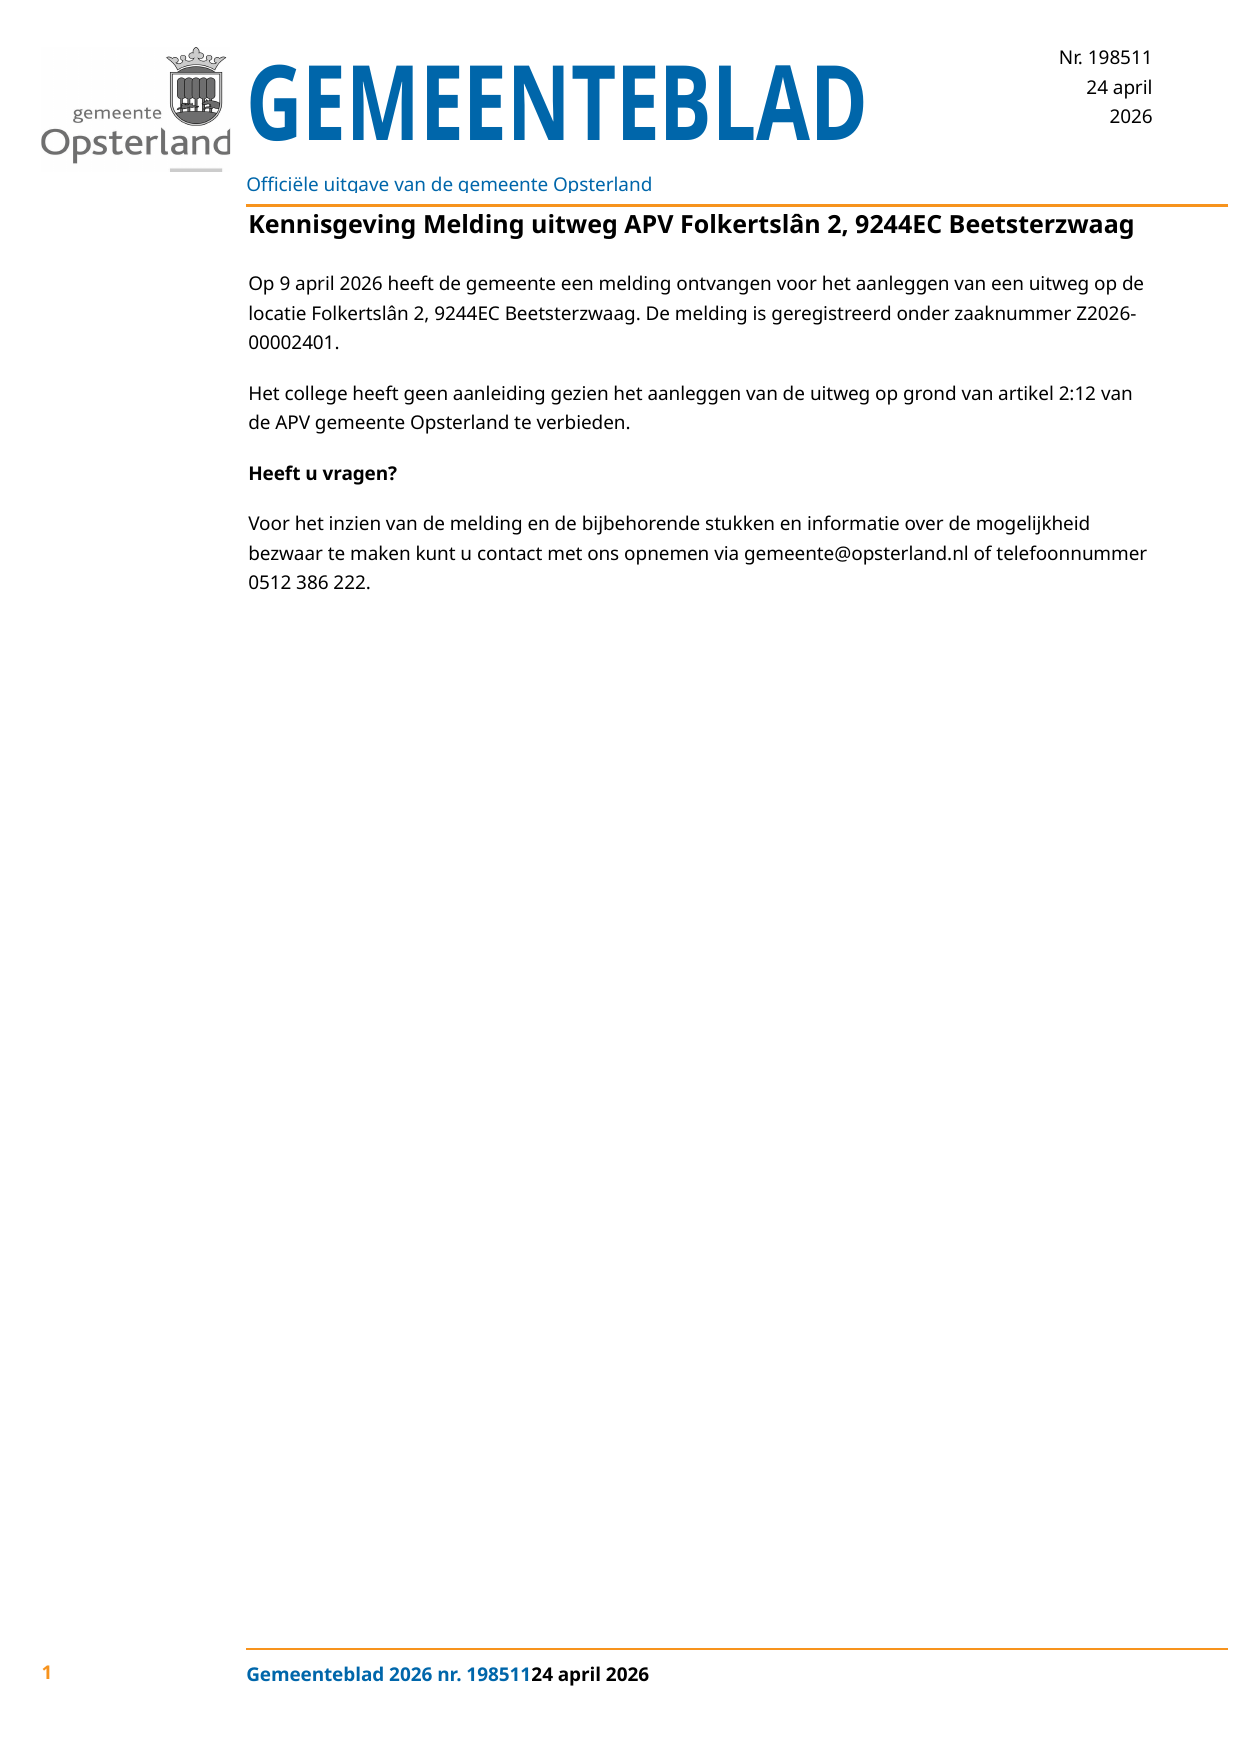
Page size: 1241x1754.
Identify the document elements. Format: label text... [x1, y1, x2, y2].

text Kennisgeving Melding uitweg APV Folkertslân 2, 9244EC Beetsterzwaag [248, 207, 1152, 241]
text Het college heeft geen aanleiding gezien het aanleggen van de uitweg op grond van artikel 2:12 van de APV gemeente Opsterland te verbieden. [248, 380, 1152, 435]
picture [41, 47, 231, 172]
text Voor het inzien van de melding en de bijbehorende stukken en informatie over de mogelijkheid bezwaar te maken kunt u contact met ons opnemen via gemeente@opsterland.nl of telefoonnummer 0512 386 222. [248, 510, 1152, 595]
text Op 9 april 2026 heeft de gemeente een melding ontvangen voor het aanleggen van een uitweg op de locatie Folkertslân 2, 9244EC Beetsterzwaag. De melding is geregistreerd onder zaaknummer Z2026-00002401. [248, 270, 1152, 355]
text Heeft u vragen? [248, 460, 1152, 486]
